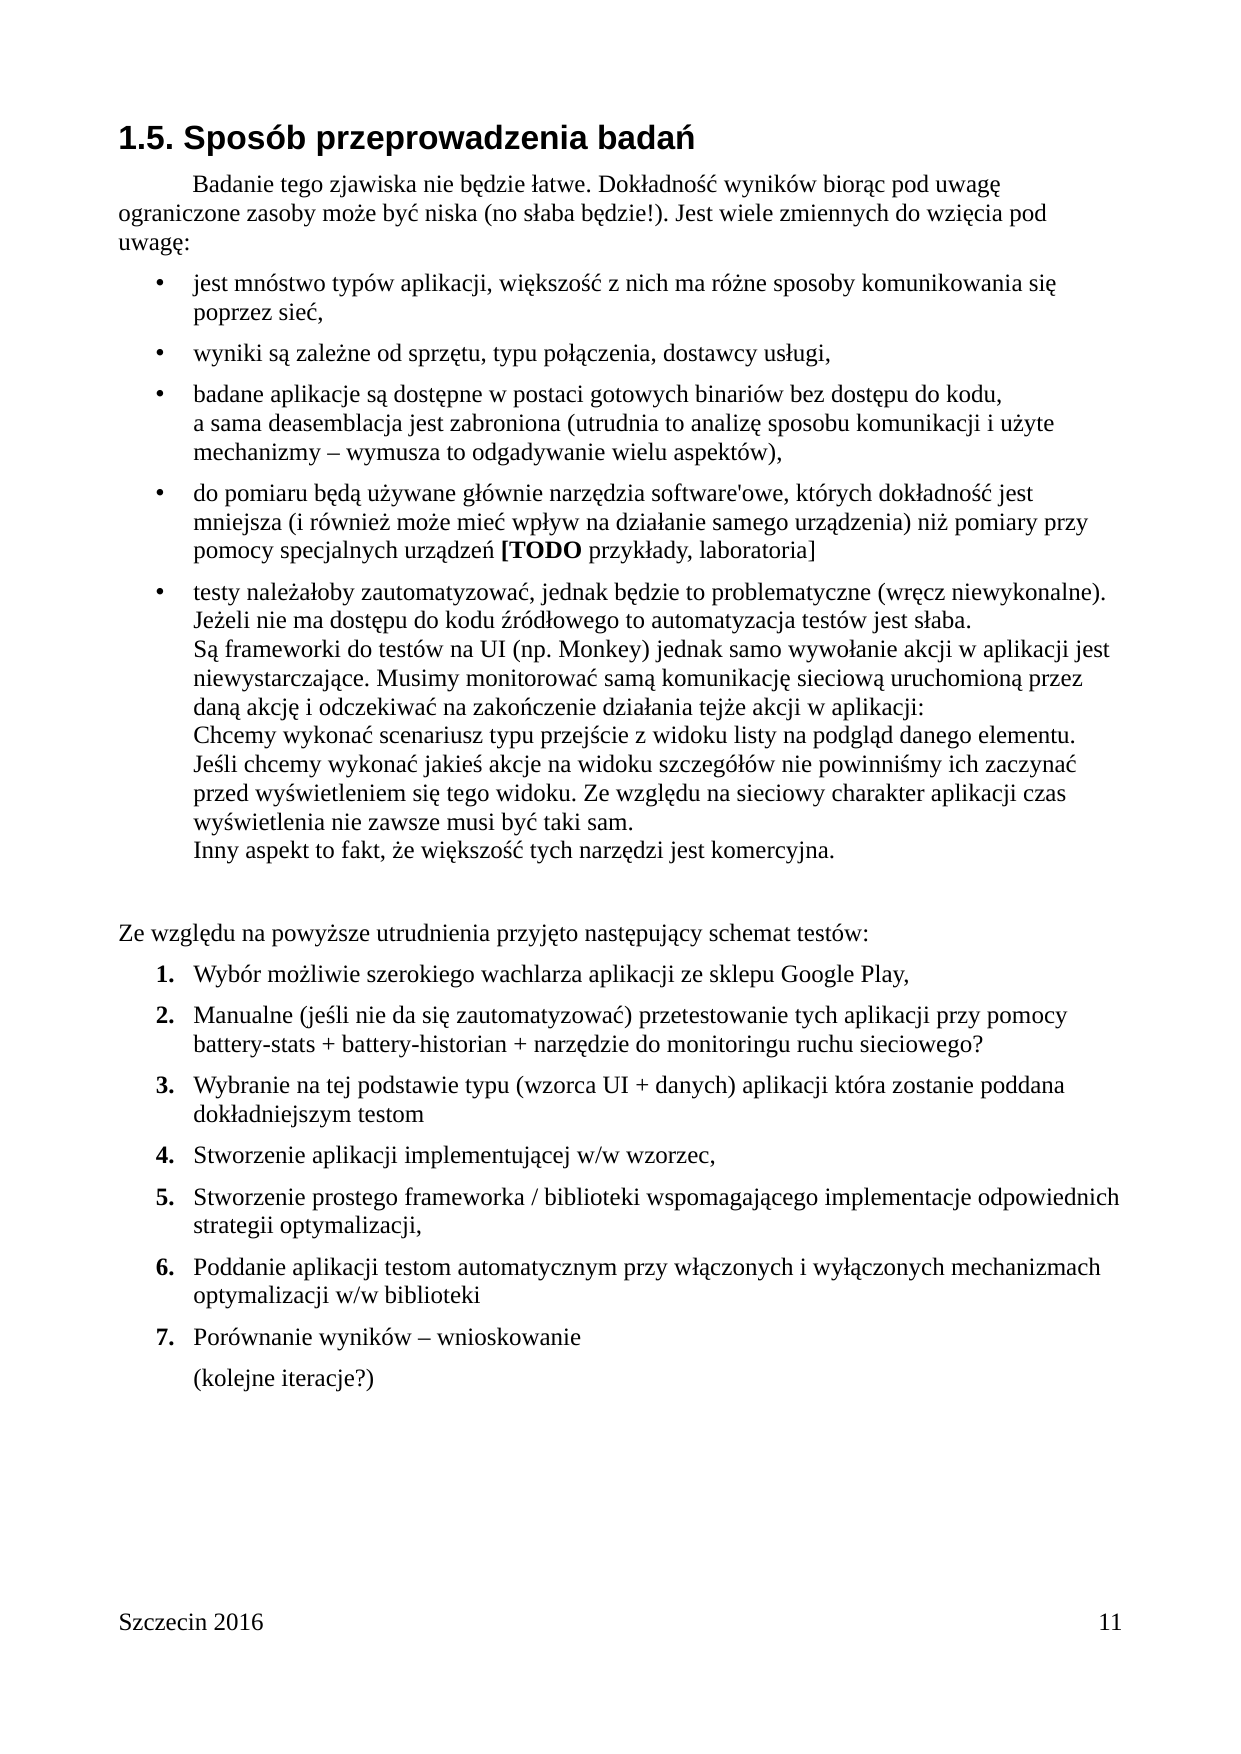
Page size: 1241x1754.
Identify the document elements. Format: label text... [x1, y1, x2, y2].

list Porównanie wyników – wnioskowanie [156, 1322, 1122, 1351]
list badane aplikacje są dostępne w postaci gotowych binariów bez dostępu do kodu, a sama deasemblacja jest zabroniona (utrudnia to analizę sposobu komunikacji i użyte mechanizmy – wymusza to odgadywanie wielu aspektów), [156, 379, 1122, 466]
text Ze względu na powyższe utrudnienia przyjęto następujący schemat testów: [118, 918, 1122, 947]
list Wybór możliwie szerokiego wachlarza aplikacji ze sklepu Google Play, [156, 959, 1122, 988]
text Badanie tego zjawiska nie będzie łatwe. Dokładność wyników biorąc pod uwagę ograniczone zasoby może być niska (no słaba będzie!). Jest wiele zmiennych do wzięcia pod uwagę: [118, 169, 1122, 256]
list do pomiaru będą używane głównie narzędzia software'owe, których dokładność jest mniejsza (i również może mieć wpływ na działanie samego urządzenia) niż pomiary przy pomocy specjalnych urządzeń [TODO przykłady, laboratoria] [156, 478, 1122, 564]
list Wybranie na tej podstawie typu (wzorca UI + danych) aplikacji która zostanie poddana dokładniejszym testom [156, 1071, 1122, 1128]
list Manualne (jeśli nie da się zautomatyzować) przetestowanie tych aplikacji przy pomocy battery-stats + battery-historian + narzędzie do monitoringu ruchu sieciowego? [156, 1001, 1122, 1058]
subtitle 1.5. Sposób przeprowadzenia badań [118, 118, 1122, 157]
list Poddanie aplikacji testom automatycznym przy włączonych i wyłączonych mechanizmach optymalizacji w/w biblioteki [156, 1252, 1122, 1309]
list jest mnóstwo typów aplikacji, większość z nich ma różne sposoby komunikowania się poprzez sieć, [156, 268, 1122, 326]
list testy należałoby zautomatyzować, jednak będzie to problematyczne (wręcz niewykonalne). Jeżeli nie ma dostępu do kodu źródłowego to automatyzacja testów jest słaba. Są frameworki do testów na UI (np. Monkey) jednak samo wywołanie akcji w aplikacji jest niewystarczające. Musimy monitorować samą komunikację sieciową uruchomioną przez daną akcję i odczekiwać na zakończenie działania tejże akcji w aplikacji: Chcemy wykonać scenariusz typu przejście z widoku listy na podgląd danego elementu. Jeśli chcemy wykonać jakieś akcje na widoku szczegółów nie powinniśmy ich zaczynać przed wyświetleniem się tego widoku. Ze względu na sieciowy charakter aplikacji czas wyświetlenia nie zawsze musi być taki sam. Inny aspekt to fakt, że większość tych narzędzi jest komercyjna. [156, 577, 1122, 864]
list wyniki są zależne od sprzętu, typu połączenia, dostawcy usługi, [156, 338, 1122, 367]
list (kolejne iteracje?) [156, 1363, 1122, 1392]
list Stworzenie prostego frameworka / biblioteki wspomagającego implementacje odpowiednich strategii optymalizacji, [156, 1182, 1122, 1239]
list Stworzenie aplikacji implementującej w/w wzorzec, [156, 1141, 1122, 1169]
